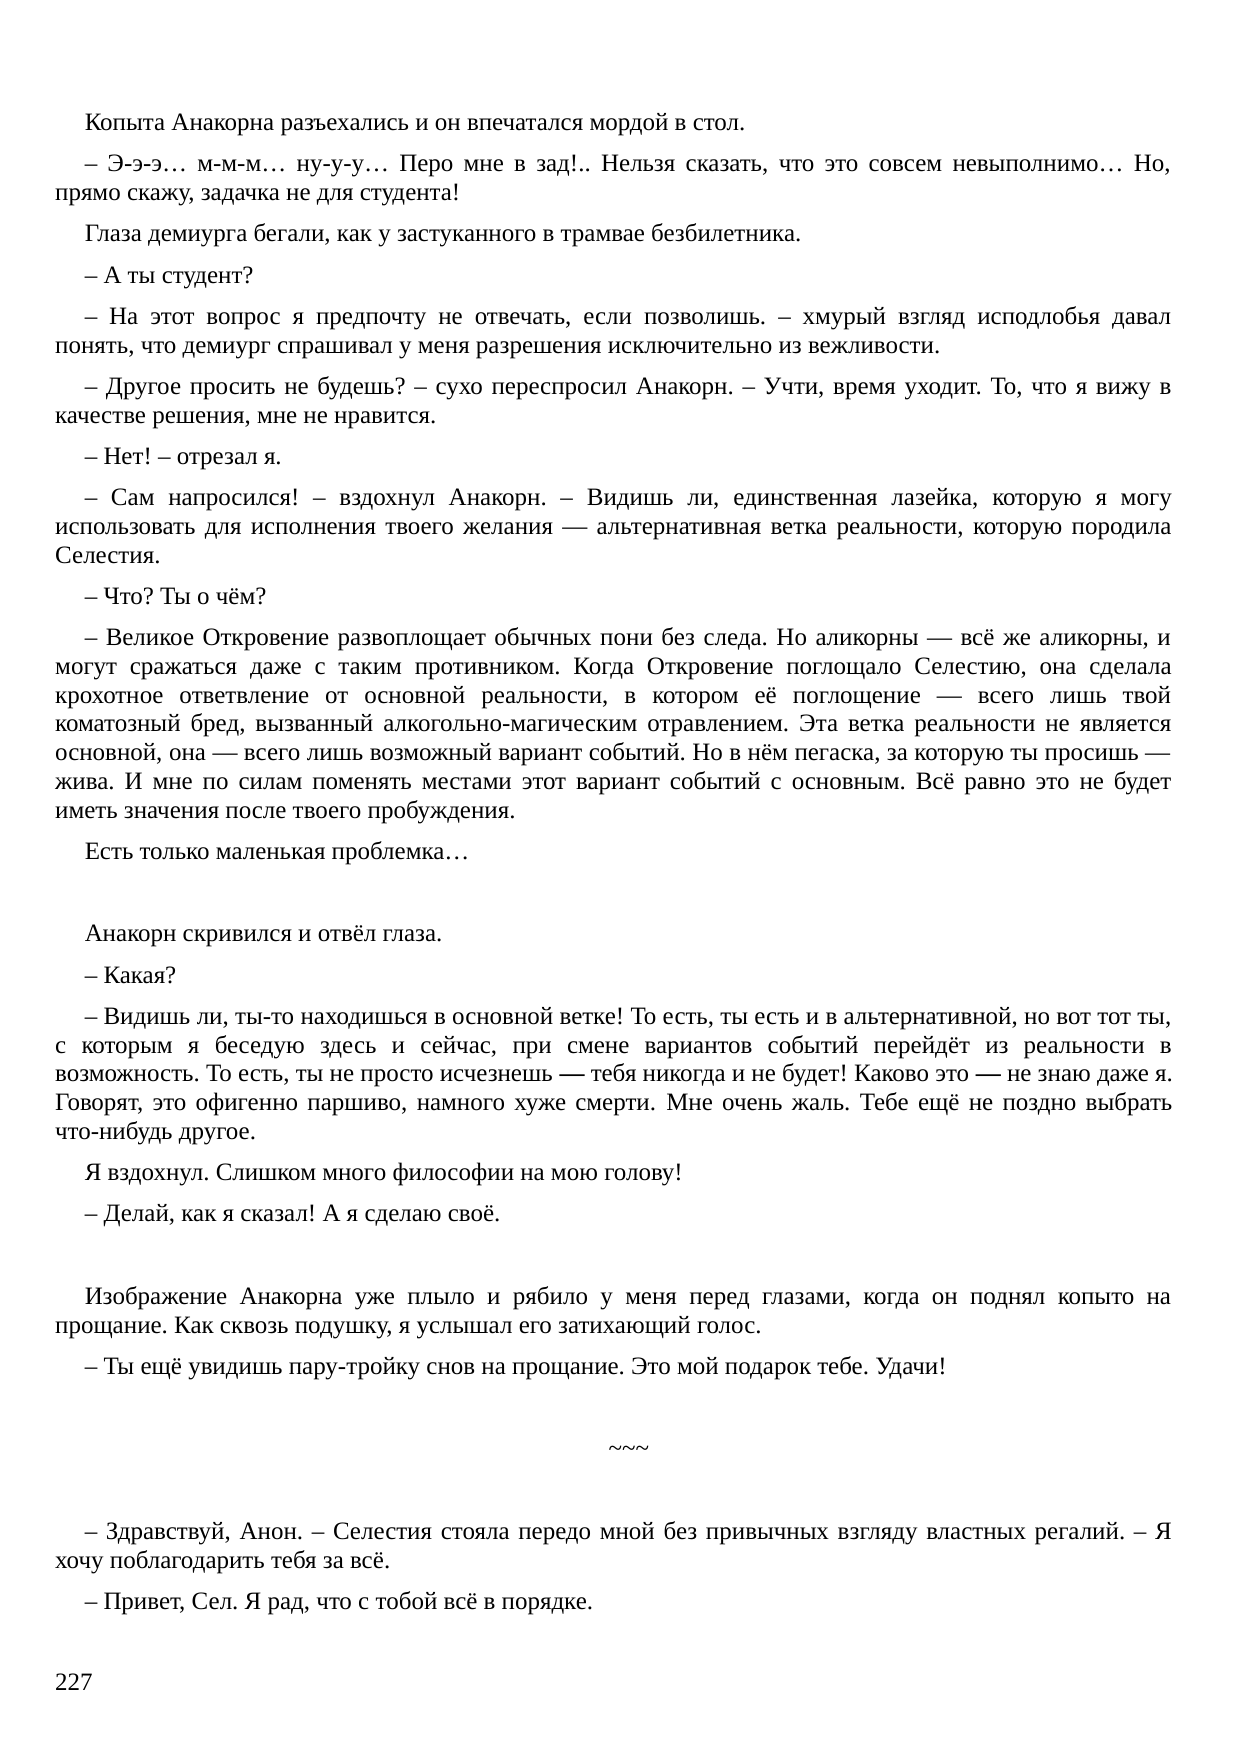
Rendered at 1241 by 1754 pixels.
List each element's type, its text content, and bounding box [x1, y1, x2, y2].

text – Делай, как я сказал! А я сделаю своё. [55, 1198, 1173, 1227]
text Есть только маленькая проблемка… [55, 836, 1173, 865]
text – Что? Ты о чём? [55, 581, 1173, 610]
text Копыта Анакорна разъехались и он впечатался мордой в стол. [55, 107, 1173, 136]
text – Э-э-э… м-м-м… ну-у-у… Перо мне в зад!.. Нельзя сказать, что это совсем невыполнимо… Но, прямо скажу, задачка не для студента! [55, 148, 1173, 206]
text Я вздохнул. Слишком много философии на мою голову! [55, 1157, 1173, 1186]
text – Какая? [55, 960, 1173, 988]
text – Сам напросился! – вздохнул Анакорн. – Видишь ли, единственная лазейка, которую я могу использовать для исполнения твоего желания — альтернативная ветка реальности, которую породила Селестия. [55, 482, 1173, 568]
text – На этот вопрос я предпочту не отвечать, если позволишь. – хмурый взгляд исподлобья давал понять, что демиург спрашивал у меня разрешения исключительно из вежливости. [55, 301, 1173, 358]
text – Привет, Сел. Я рад, что с тобой всё в порядке. [55, 1586, 1173, 1615]
text Глаза демиурга бегали, как у застуканного в трамвае безбилетника. [55, 218, 1173, 247]
text ~~~ [55, 1433, 1173, 1462]
text Анакорн скривился и отвёл глаза. [55, 918, 1173, 947]
text – Другое просить не будешь? – сухо переспросил Анакорн. – Учти, время уходит. То, что я вижу в качестве решения, мне не нравится. [55, 371, 1173, 428]
text – Великое Откровение развоплощает обычных пони без следа. Но аликорны — всё же аликорны, и могут сражаться даже с таким противником. Когда Откровение поглощало Селестию, она сделала крохотное ответвление от основной реальности, в котором её поглощение — всего лишь твой коматозный бред, вызванный алкогольно-магическим отравлением. Эта ветка реальности не является основной, она — всего лишь возможный вариант событий. Но в нём пегаска, за которую ты просишь — жива. И мне по силам поменять местами этот вариант событий с основным. Всё равно это не будет иметь значения после твоего пробуждения. [55, 622, 1173, 823]
text – Ты ещё увидишь пару-тройку снов на прощание. Это мой подарок тебе. Удачи! [55, 1351, 1173, 1380]
text – А ты студент? [55, 260, 1173, 288]
text – Видишь ли, ты-то находишься в основной ветке! То есть, ты есть и в альтернативной, но вот тот ты, с которым я беседую здесь и сейчас, при смене вариантов событий перейдёт из реальности в возможность. То есть, ты не просто исчезнешь — тебя никогда и не будет! Каково это — не знаю даже я. Говорят, это офигенно паршиво, намного хуже смерти. Мне очень жаль. Тебе ещё не поздно выбрать что-нибудь другое. [55, 1001, 1173, 1145]
text – Здравствуй, Анон. – Селестия стояла передо мной без привычных взгляду властных регалий. – Я хочу поблагодарить тебя за всё. [55, 1516, 1173, 1573]
text – Нет! – отрезал я. [55, 441, 1173, 470]
text Изображение Анакорна уже плыло и рябило у меня перед глазами, когда он поднял копыто на прощание. Как сквозь подушку, я услышал его затихающий голос. [55, 1281, 1173, 1338]
